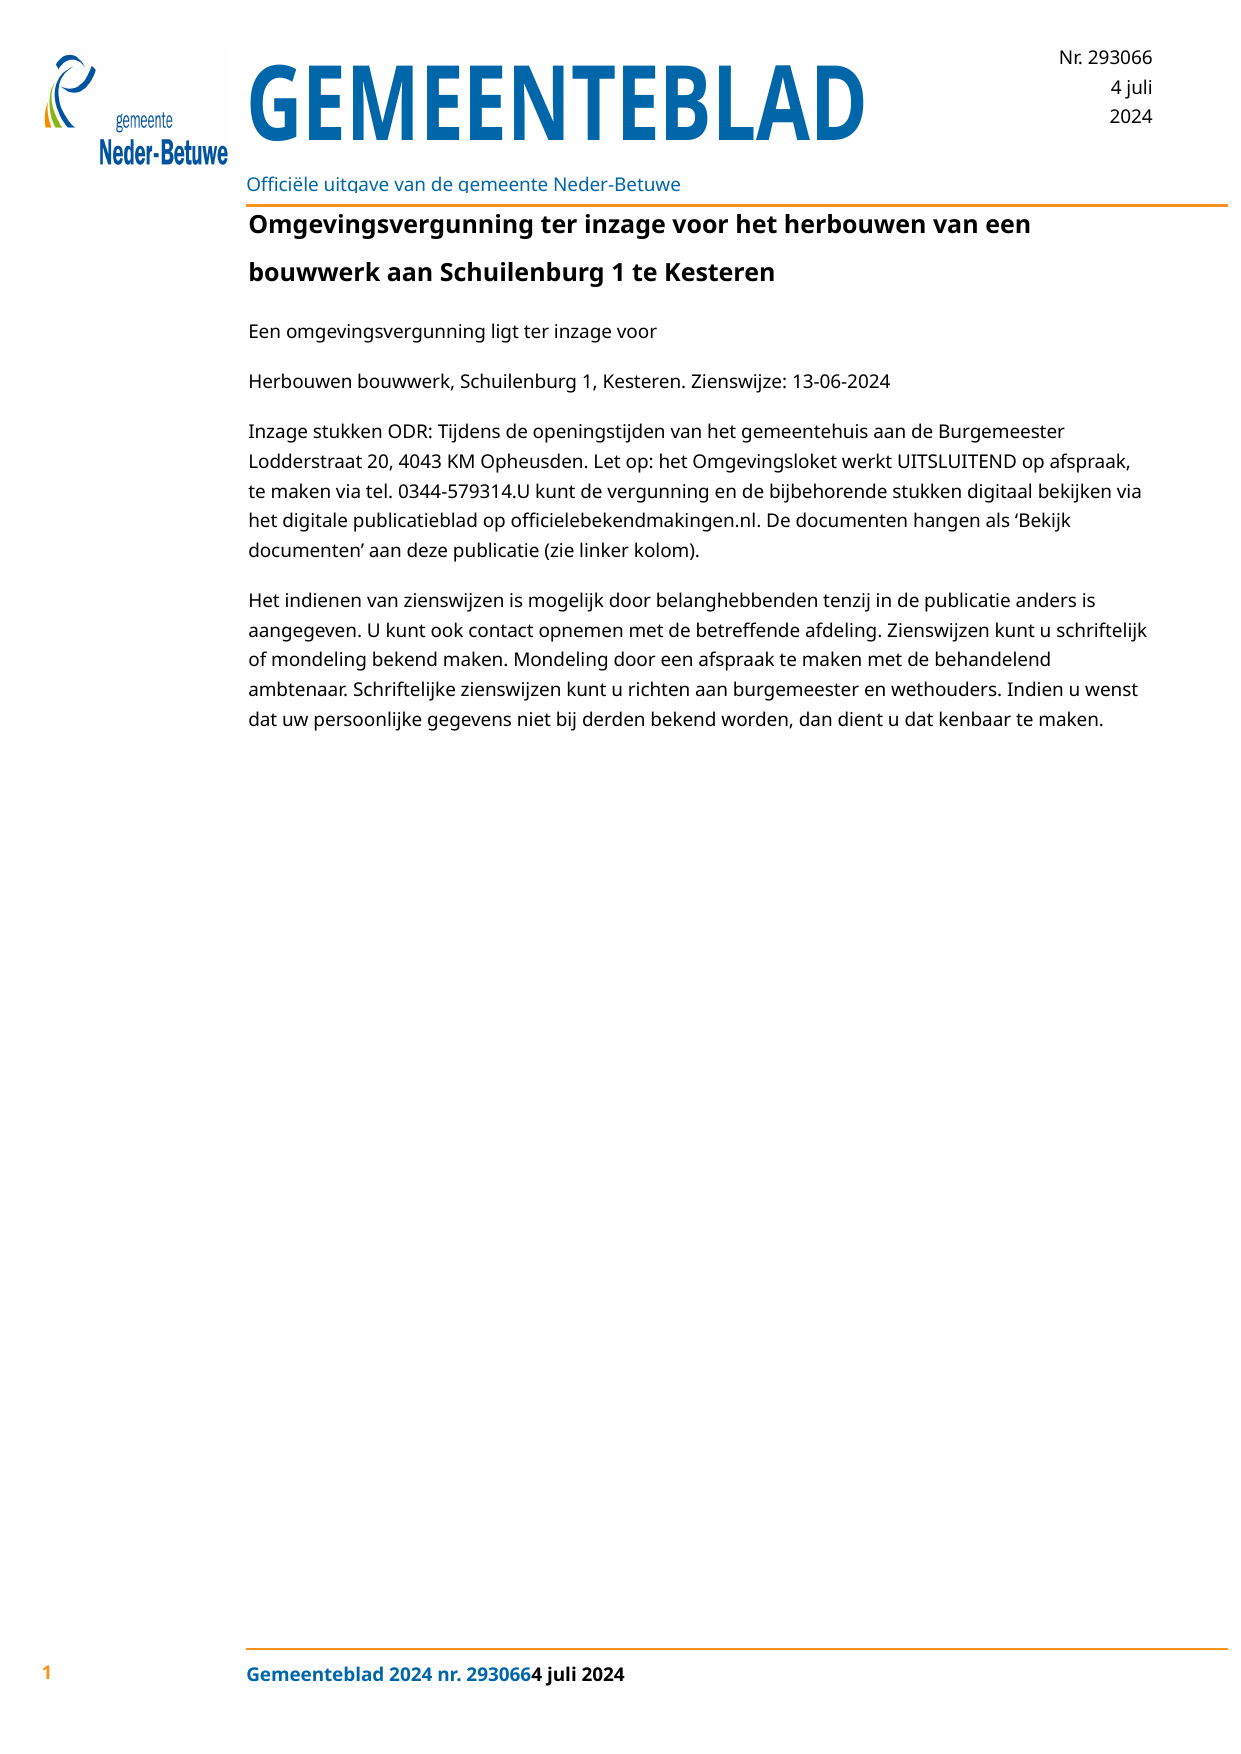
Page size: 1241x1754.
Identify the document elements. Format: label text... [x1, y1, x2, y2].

text Het indienen van zienswijzen is mogelijk door belanghebbenden tenzij in de publicatie anders is aangegeven. U kunt ook contact opnemen met de betreffende afdeling. Zienswijzen kunt u schriftelijk of mondeling bekend maken. Mondeling door een afspraak te maken met de behandelend ambtenaar. Schriftelijke zienswijzen kunt u richten aan burgemeester en wethouders. Indien u wenst dat uw persoonlijke gegevens niet bij derden bekend worden, dan dient u dat kenbaar te maken. [248, 587, 1152, 732]
text Een omgevingsvergunning ligt ter inzage voor [248, 318, 1152, 344]
text Herbouwen bouwwerk, Schuilenburg 1, Kesteren. Zienswijze: 13-06-2024 [248, 368, 1152, 394]
text Inzage stukken ODR: Tijdens de openingstijden van het gemeentehuis aan de Burgemeester Lodderstraat 20, 4043 KM Opheusden. Let op: het Omgevingsloket werkt UITSLUITEND op afspraak, te maken via tel. 0344-579314.U kunt de vergunning en de bijbehorende stukken digitaal bekijken via het digitale publicatieblad op officielebekendmakingen.nl. De documenten hangen als ‘Bekijk documenten’ aan deze publicatie (zie linker kolom). [248, 419, 1152, 563]
text Omgevingsvergunning ter inzage voor het herbouwen van een bouwwerk aan Schuilenburg 1 te Kesteren [248, 207, 1152, 288]
picture [41, 47, 231, 172]
